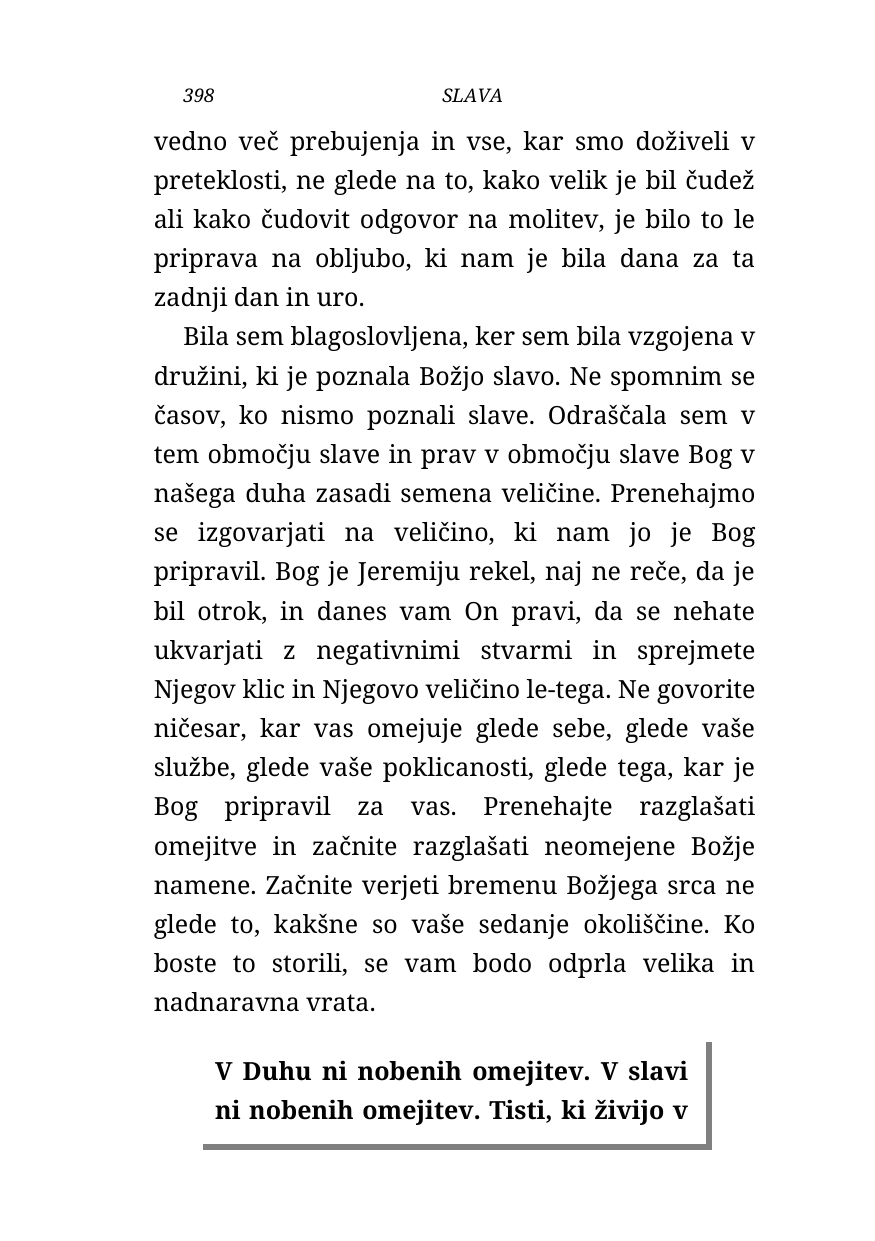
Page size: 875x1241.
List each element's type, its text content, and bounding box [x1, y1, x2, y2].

text vedno več prebujenja in vse, kar smo doživeli v preteklosti, ne glede na to, kako velik je bil čudež ali kako čudovit odgovor na molitev, je bilo to le priprava na obljubo, ki nam je bila dana za ta zadnji dan in uro. [153, 123, 756, 314]
text Bila sem blagoslovljena, ker sem bila vzgojena v družini, ki je poznala Božjo slavo. Ne spomnim se časov, ko nismo poznali slave. Odraščala sem v tem območju slave in prav v območju slave Bog v našega duha zasadi semena veličine. Prenehajmo se izgovarjati na veličino, ki nam jo je Bog pripravil. Bog je Jeremiju rekel, naj ne reče, da je bil otrok, in danes vam On pravi, da se nehate ukvarjati z negativnimi stvarmi in sprejmete Njegov klic in Njegovo veličino le-tega. Ne govorite ničesar, kar vas omejuje glede sebe, glede vaše službe, glede vaše poklicanosti, glede tega, kar je Bog pripravil za vas. Prenehajte razglašati omejitve in začnite razglašati neomejene Božje namene. Začnite verjeti bremenu Božjega srca ne glede to, kakšne so vaše sedanje okoliščine. Ko boste to storili, se vam bodo odprla velika in nadnaravna vrata. [153, 319, 756, 1019]
text V Duhu ni nobenih omejitev. V slavi ni nobenih omejitev. Tisti, ki živijo v [197, 1036, 706, 1144]
